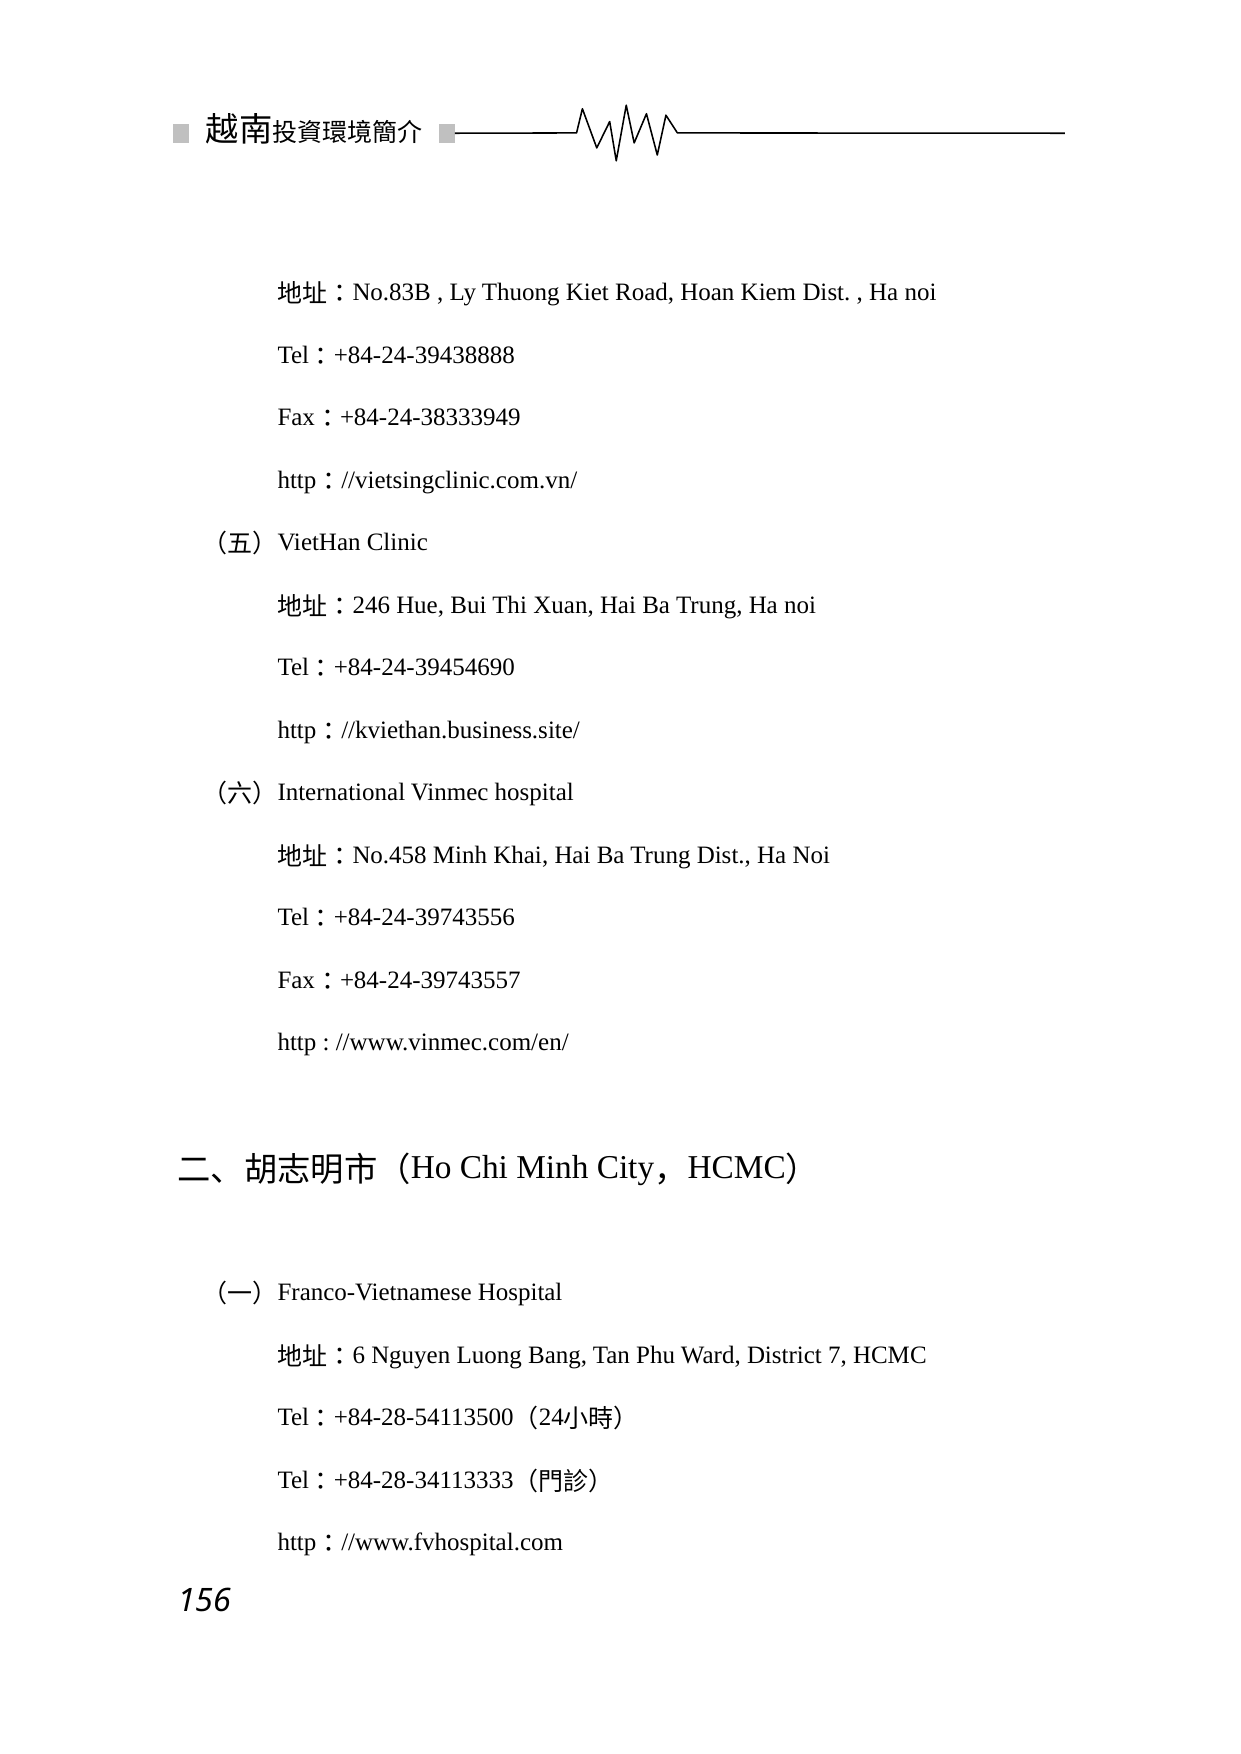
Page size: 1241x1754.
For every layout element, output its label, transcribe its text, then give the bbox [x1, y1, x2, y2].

text Fax：+84-24-38333949 [277, 375, 1063, 438]
text Tel：+84-28-54113500（24小時） [277, 1375, 1063, 1438]
text 地址：No.83B , Ly Thuong Kiet Road, Hoan Kiem Dist. , Ha noi [277, 250, 1063, 313]
text （一）Franco-Vietnamese Hospital [202, 1250, 1063, 1313]
text 地址：246 Hue, Bui Thi Xuan, Hai Ba Trung, Ha noi [277, 563, 1063, 625]
text （六）International Vinmec hospital [202, 750, 1063, 813]
text Tel：+84-24-39743556 [277, 875, 1063, 938]
text Fax：+84-24-39743557 [277, 938, 1063, 1000]
text http：//kviethan.business.site/ [277, 688, 1063, 750]
text http : //www.vinmec.com/en/ [277, 1000, 1063, 1063]
text 地址：No.458 Minh Khai, Hai Ba Trung Dist., Ha Noi [277, 813, 1063, 875]
text 二、胡志明市（Ho Chi Minh City，HCMC） [177, 1125, 1063, 1188]
text Tel：+84-24-39438888 [277, 313, 1063, 375]
text 地址：6 Nguyen Luong Bang, Tan Phu Ward, District 7, HCMC [277, 1313, 1063, 1375]
text http：//vietsingclinic.com.vn/ [277, 438, 1063, 500]
text （五）VietHan Clinic [202, 500, 1063, 563]
text Tel：+84-28-34113333（門診） [277, 1438, 1063, 1500]
text Tel：+84-24-39454690 [277, 625, 1063, 688]
text http：//www.fvhospital.com [277, 1500, 1063, 1563]
